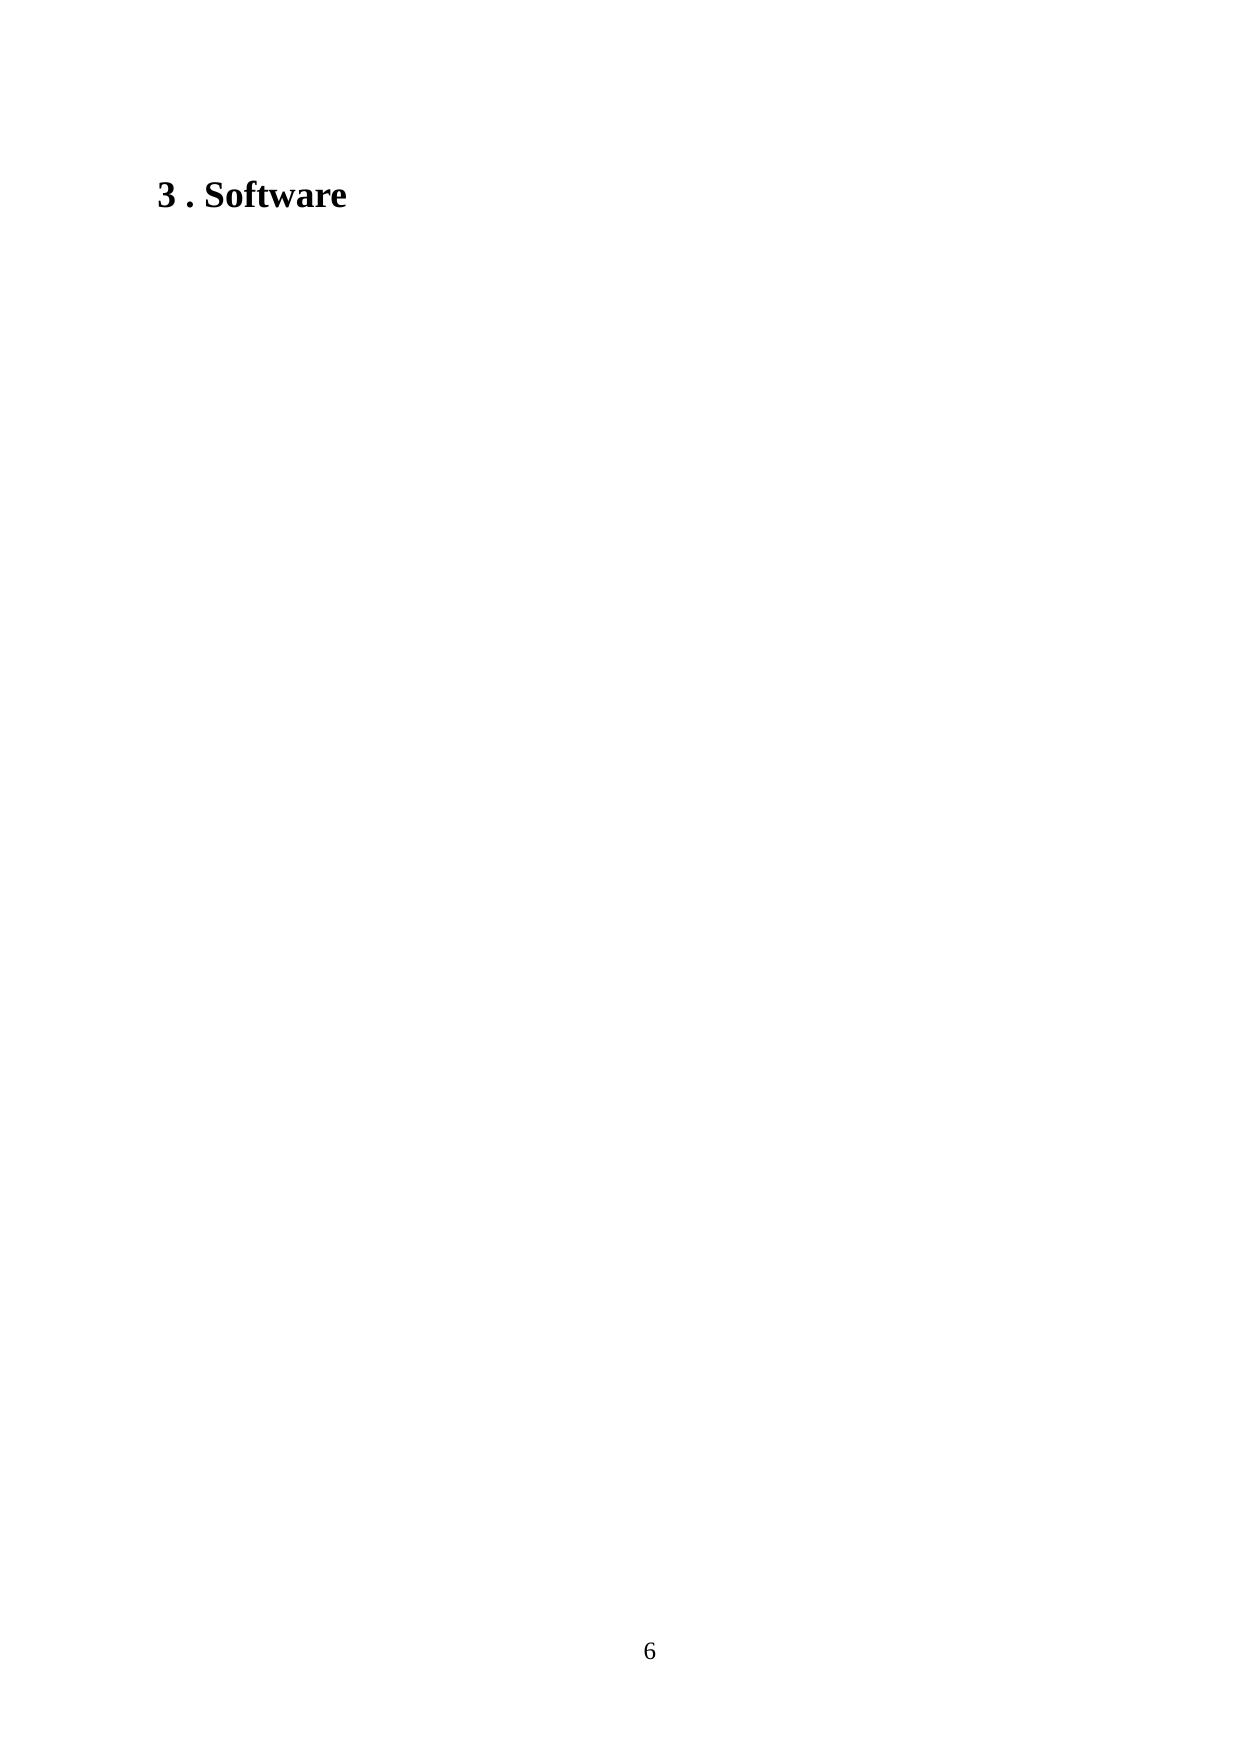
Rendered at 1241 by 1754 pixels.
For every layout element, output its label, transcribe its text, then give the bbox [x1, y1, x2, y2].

subtitle Software [148, 172, 1093, 216]
